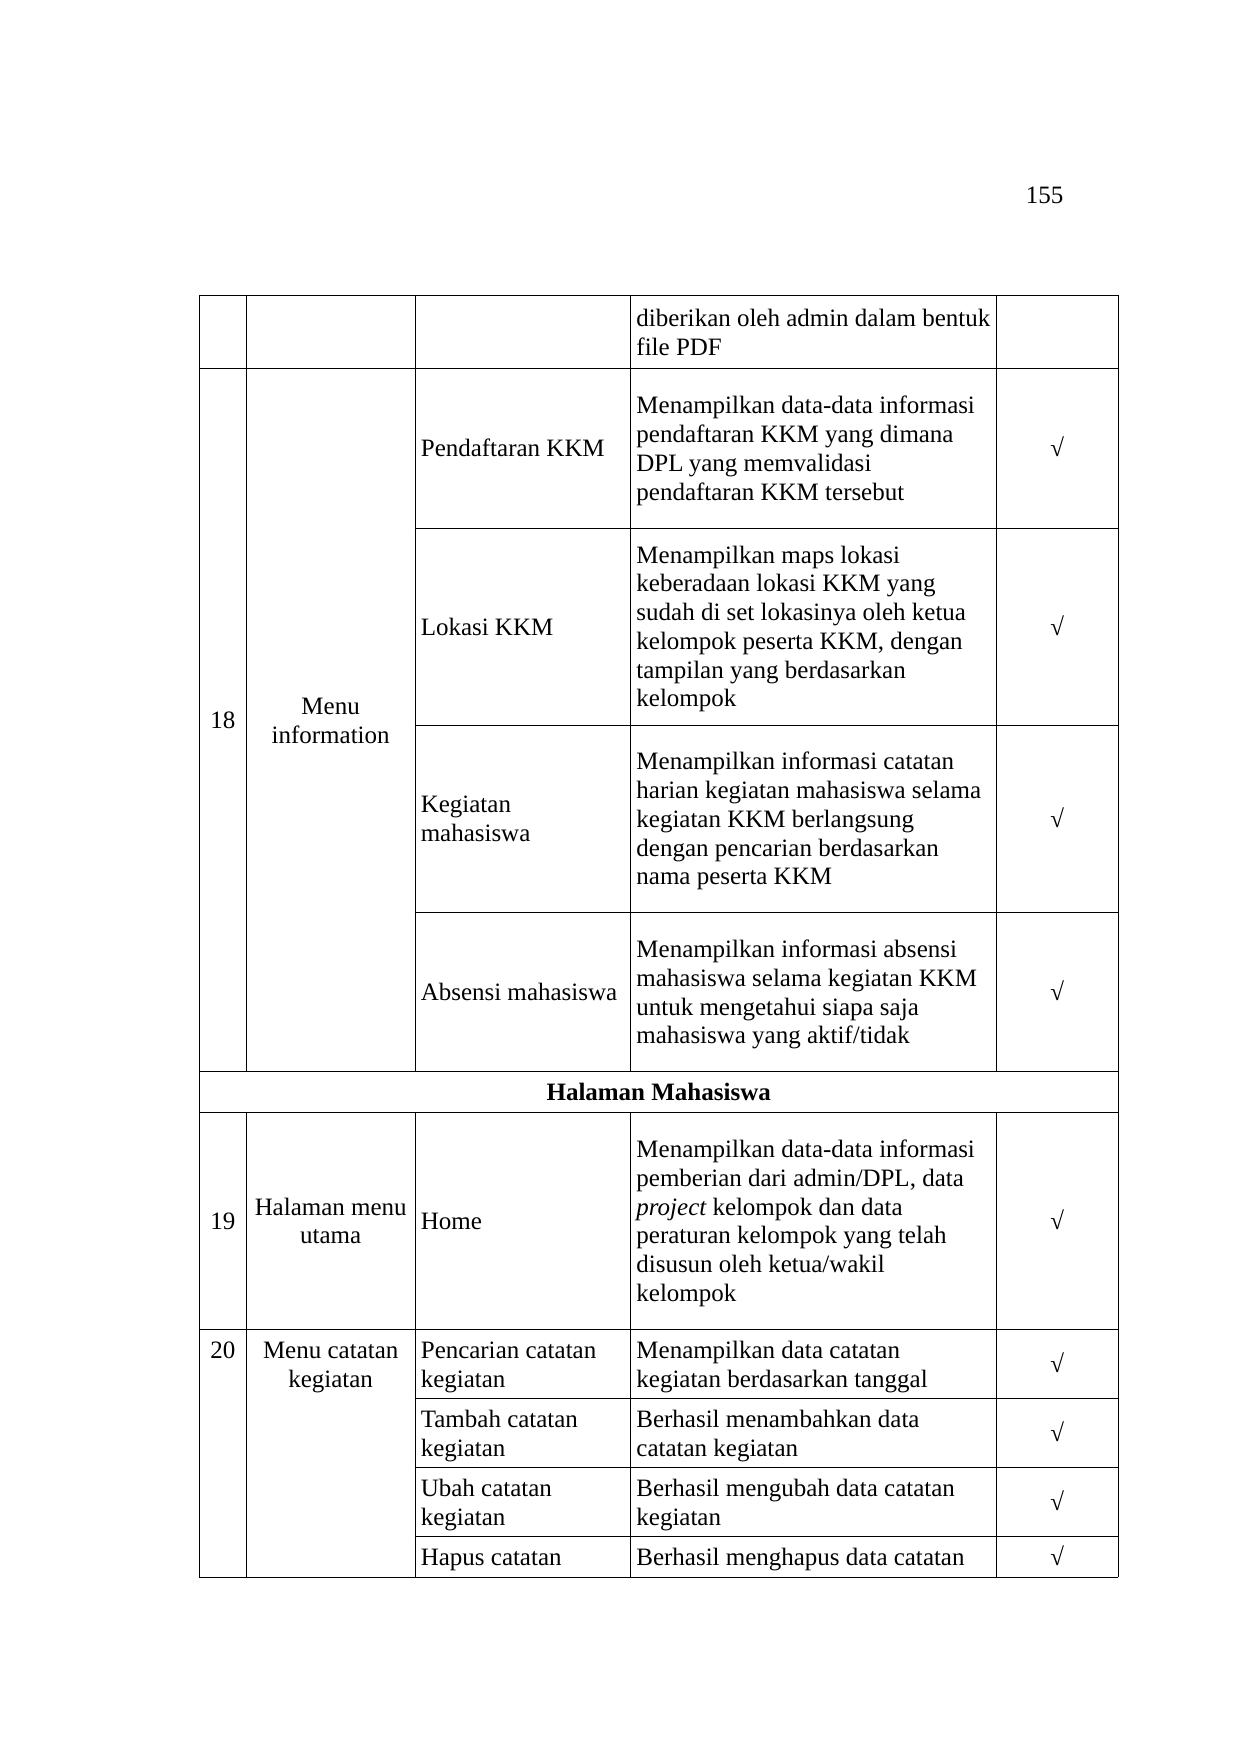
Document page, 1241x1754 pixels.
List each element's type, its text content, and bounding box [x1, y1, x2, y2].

table_cell Menampilkan maps lokasi keberadaan lokasi KKM yang sudah di set lokasinya oleh ketua kelompok peserta KKM, dengan tampilan yang berdasarkan kelompok [631, 529, 996, 724]
table_cell Kegiatan mahasiswa [416, 726, 630, 912]
table_cell √ [997, 726, 1118, 912]
table_cell Berhasil menambahkan data catatan kegiatan [631, 1399, 996, 1467]
table_cell Absensi mahasiswa [416, 913, 630, 1071]
table_cell Menu catatan kegiatan [247, 1330, 415, 1577]
table_cell diberikan oleh admin dalam bentuk file PDF [631, 296, 996, 368]
table_cell Menampilkan data-data informasi pemberian dari admin/DPL, data project kelompok dan data peraturan kelompok yang telah disusun oleh ketua/wakil kelompok [631, 1113, 996, 1329]
table_cell Menampilkan data catatan kegiatan berdasarkan tanggal [631, 1330, 996, 1398]
table_cell Home [416, 1113, 630, 1329]
table_cell √ [997, 529, 1118, 724]
table_cell Tambah catatan kegiatan [416, 1399, 630, 1467]
table_cell Pencarian catatan kegiatan [416, 1330, 630, 1398]
table_cell Lokasi KKM [416, 529, 630, 724]
table_cell 19 [200, 1113, 246, 1329]
table_cell Berhasil mengubah data catatan kegiatan [631, 1468, 996, 1536]
table_cell Hapus catatan [416, 1537, 630, 1577]
table_cell √ [997, 913, 1118, 1071]
table_cell √ [997, 1113, 1118, 1329]
table_cell Pendaftaran KKM [416, 369, 630, 528]
table_cell 18 [200, 369, 246, 1071]
table_cell Ubah catatan kegiatan [416, 1468, 630, 1536]
table_cell √ [997, 1399, 1118, 1467]
table_cell 20 [200, 1330, 246, 1577]
table_cell Menampilkan data-data informasi pendaftaran KKM yang dimana DPL yang memvalidasi pendaftaran KKM tersebut [631, 369, 996, 528]
table_cell √ [997, 1330, 1118, 1398]
table_cell [200, 296, 246, 368]
table_cell √ [997, 1468, 1118, 1536]
table_cell Halaman Mahasiswa [200, 1072, 1118, 1112]
table_cell Menampilkan informasi absensi mahasiswa selama kegiatan KKM untuk mengetahui siapa saja mahasiswa yang aktif/tidak [631, 913, 996, 1071]
table_cell Menampilkan informasi catatan harian kegiatan mahasiswa selama kegiatan KKM berlangsung dengan pencarian berdasarkan nama peserta KKM [631, 726, 996, 912]
table_cell [416, 296, 630, 368]
table_cell Berhasil menghapus data catatan [631, 1537, 996, 1577]
table_cell √ [997, 369, 1118, 528]
table_cell [997, 296, 1118, 368]
table_cell Halaman menu utama [247, 1113, 415, 1329]
table_cell Menu information [247, 369, 415, 1071]
table_cell [247, 296, 415, 368]
table_cell √ [997, 1537, 1118, 1577]
